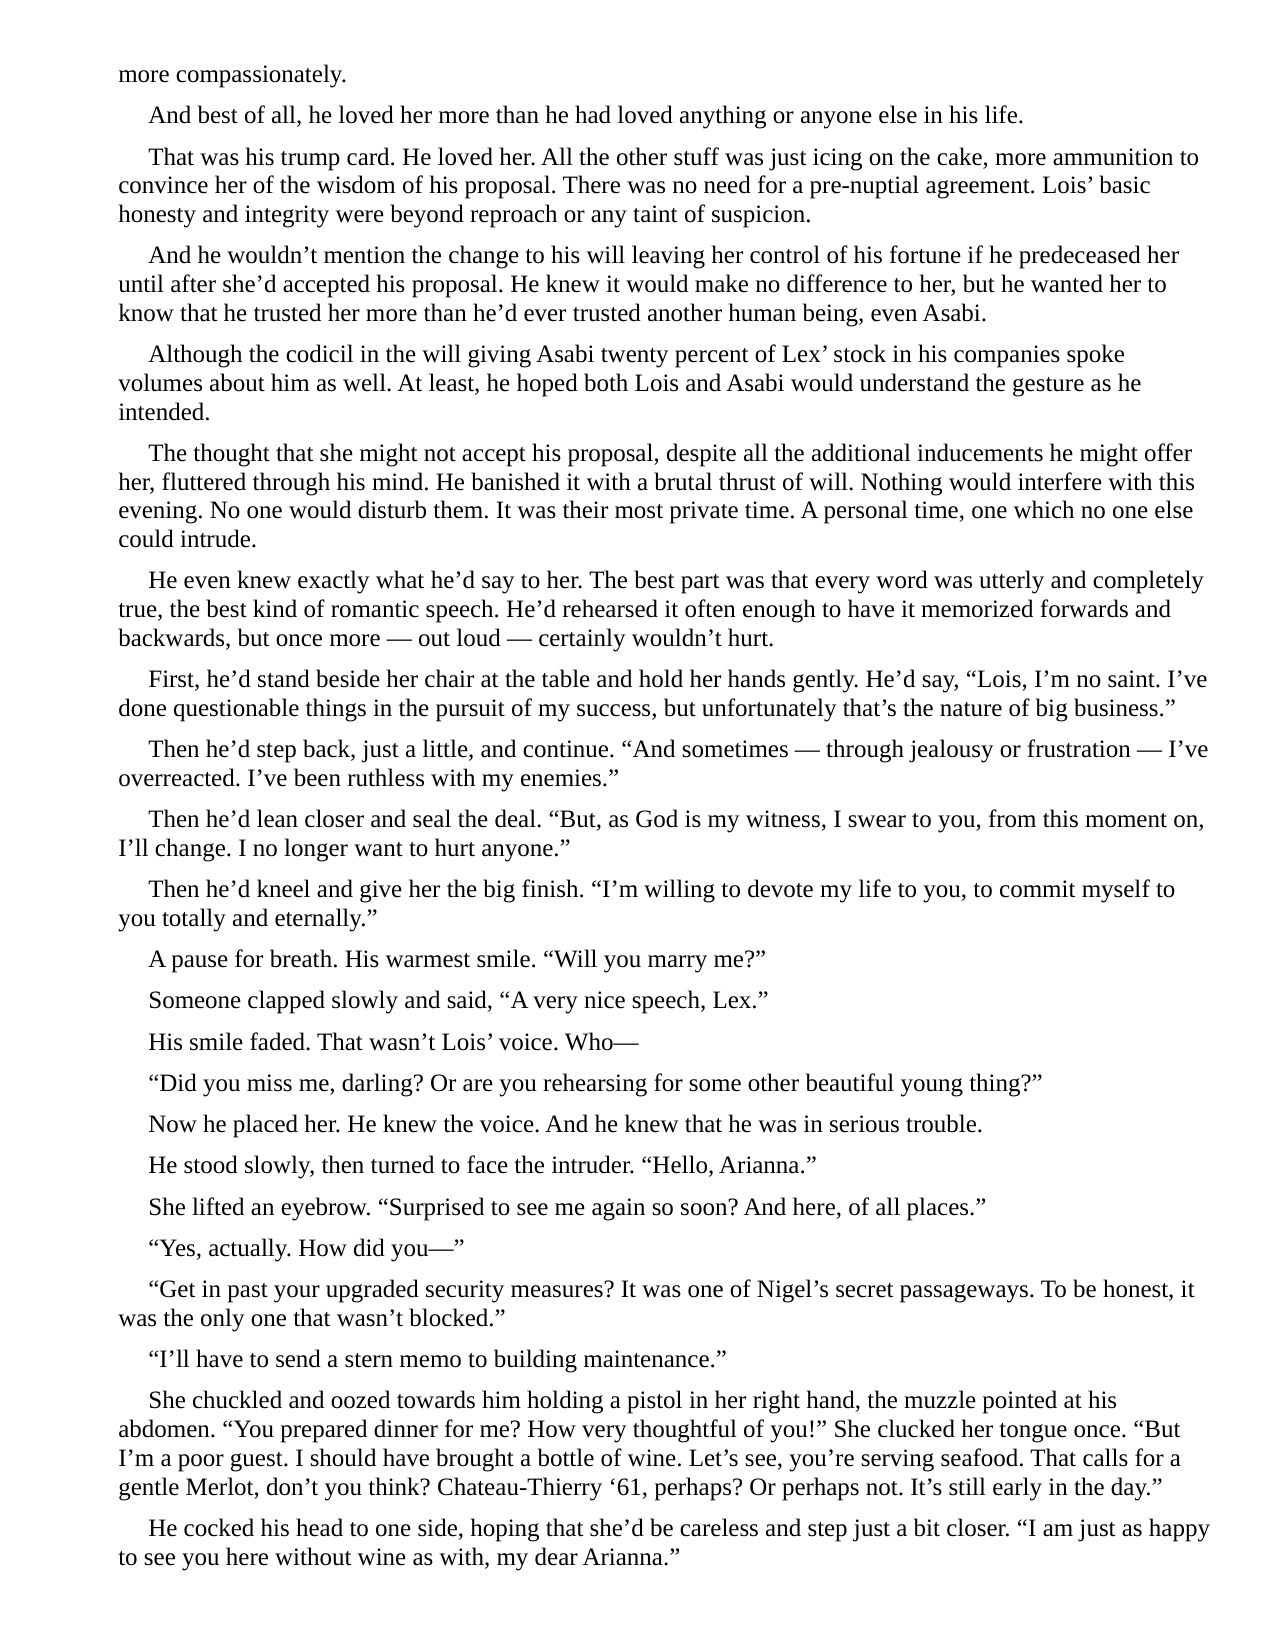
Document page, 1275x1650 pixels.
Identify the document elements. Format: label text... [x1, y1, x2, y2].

text Although the codicil in the will giving Asabi twenty percent of Lex’ stock in his companies spoke volumes about him as well. At least, he hoped both Lois and Asabi would understand the gesture as he intended. [118, 339, 1216, 425]
text She chuckled and oozed towards him holding a pistol in her right hand, the muzzle pointed at his abdomen. “You prepared dinner for me? How very thoughtful of you!” She clucked her tongue once. “But I’m a poor guest. I should have brought a bottle of wine. Let’s see, you’re serving seafood. That calls for a gentle Merlot, don’t you think? Chateau-Thierry ‘61, perhaps? Or perhaps not. It’s still early in the day.” [118, 1385, 1216, 1500]
text “Yes, actually. How did you—” [118, 1233, 1216, 1262]
text He even knew exactly what he’d say to her. The best part was that every word was utterly and completely true, the best kind of romantic speech. He’d rehearsed it often enough to have it memorized forwards and backwards, but once more — out loud — certainly wouldn’t hurt. [118, 565, 1216, 652]
text That was his trump card. He loved her. All the other stuff was just icing on the cake, more ammunition to convince her of the wisdom of his proposal. There was no need for a pre-nuptial agreement. Lois’ basic honesty and integrity were beyond reproach or any taint of suspicion. [118, 142, 1216, 228]
text Someone clapped slowly and said, “A very nice speech, Lex.” [118, 985, 1216, 1014]
text And he wouldn’t mention the change to his will leaving her control of his fortune if he predeceased her until after she’d accepted his proposal. He knew it would make no difference to her, but he wanted her to know that he trusted her more than he’d ever trusted another human being, even Asabi. [118, 240, 1216, 327]
text He cocked his head to one side, hoping that she’d be careless and step just a bit closer. “I am just as happy to see you here without wine as with, my dear Arianna.” [118, 1513, 1216, 1570]
text “Get in past your upgraded security measures? It was one of Nigel’s secret passageways. To be honest, it was the only one that wasn’t blocked.” [118, 1274, 1216, 1332]
text more compassionately. [118, 59, 1216, 88]
text He stood slowly, then turned to face the intruder. “Hello, Arianna.” [118, 1150, 1216, 1179]
text Then he’d lean closer and seal the deal. “But, as God is my witness, I swear to you, from this moment on, I’ll change. I no longer want to hurt anyone.” [118, 804, 1216, 862]
text And best of all, he loved her more than he had loved anything or anyone else in his life. [118, 100, 1216, 129]
text First, he’d stand beside her chair at the table and hold her hands gently. He’d say, “Lois, I’m no saint. I’ve done questionable things in the pursuit of my success, but unfortunately that’s the nature of big business.” [118, 664, 1216, 722]
text Then he’d kneel and give her the big finish. “I’m willing to devote my life to you, to commit myself to you totally and eternally.” [118, 874, 1216, 932]
text His smile faded. That wasn’t Lois’ voice. Who— [118, 1027, 1216, 1055]
text Then he’d step back, just a little, and continue. “And sometimes — through jealousy or frustration — I’ve overreacted. I’ve been ruthless with my enemies.” [118, 734, 1216, 792]
text “Did you miss me, darling? Or are you rehearsing for some other beautiful young thing?” [118, 1068, 1216, 1097]
text A pause for breath. His warmest smile. “Will you marry me?” [118, 944, 1216, 973]
text “I’ll have to send a stern memo to building maintenance.” [118, 1344, 1216, 1373]
text The thought that she might not accept his proposal, despite all the additional inducements he might offer her, fluttered through his mind. He banished it with a brutal thrust of will. Nothing would interfere with this evening. No one would disturb them. It was their most private time. A personal time, one which no one else could intrude. [118, 438, 1216, 553]
text Now he placed her. He knew the voice. And he knew that he was in serious trouble. [118, 1109, 1216, 1138]
text She lifted an eyebrow. “Surprised to see me again so soon? And here, of all places.” [118, 1192, 1216, 1220]
